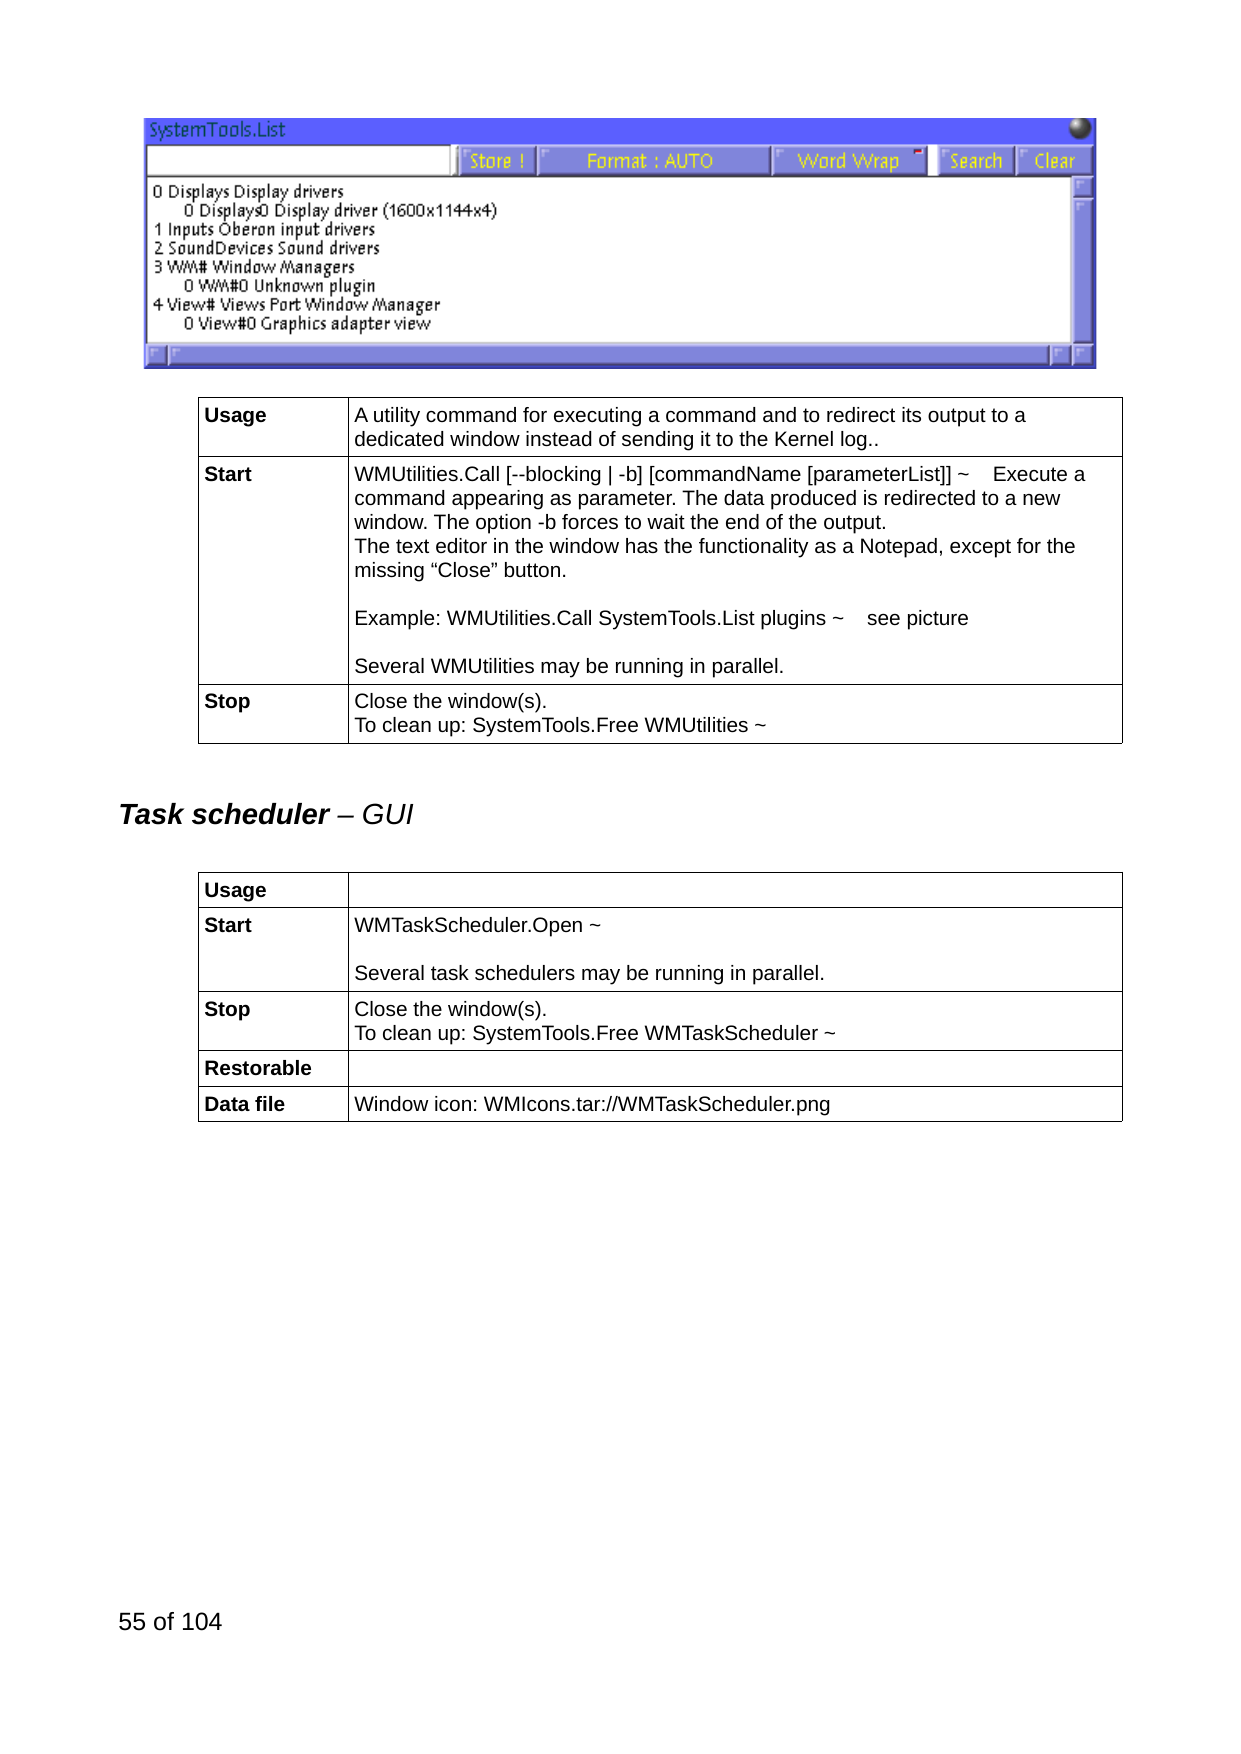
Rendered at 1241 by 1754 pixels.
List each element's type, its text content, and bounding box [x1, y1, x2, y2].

table_cell Stop [199, 992, 348, 1050]
table_cell Close the window(s). To clean up: SystemTools.Free WMUtilities ~ [349, 685, 1122, 743]
table_cell Window icon: WMIcons.tar://WMTaskScheduler.png [349, 1087, 1122, 1121]
table_cell WMTaskScheduler.Open ~ Several task schedulers may be running in parallel. [349, 908, 1122, 991]
table_cell Stop [199, 685, 348, 743]
subtitle Task scheduler – GUI [118, 797, 1122, 830]
table_cell Close the window(s). To clean up: SystemTools.Free WMTaskScheduler ~ [349, 992, 1122, 1050]
table_cell Data file [199, 1087, 348, 1121]
table_cell Start [199, 908, 348, 991]
table_header Usage [199, 873, 348, 907]
picture [143, 118, 1097, 369]
table_cell WMUtilities.Call [--blocking | -b] [commandName [parameterList]] ~ Execute a command appearing as parameter. The data produced is redirected to a new window. The option -b forces to wait the end of the output. The text editor in the window has the functionality as a Notepad, except for the missing “Close” button. Example: WMUtilities.Call SystemTools.List plugins ~ see picture Several WMUtilities may be running in parallel. [349, 457, 1122, 683]
table_cell Start [199, 457, 348, 683]
table_cell Restorable [199, 1051, 348, 1086]
table_header A utility command for executing a command and to redirect its output to a dedicated window instead of sending it to the Kernel log.. [349, 398, 1122, 456]
table_cell [349, 1051, 1122, 1086]
table_header Usage [199, 398, 348, 456]
table_header [349, 873, 1122, 907]
